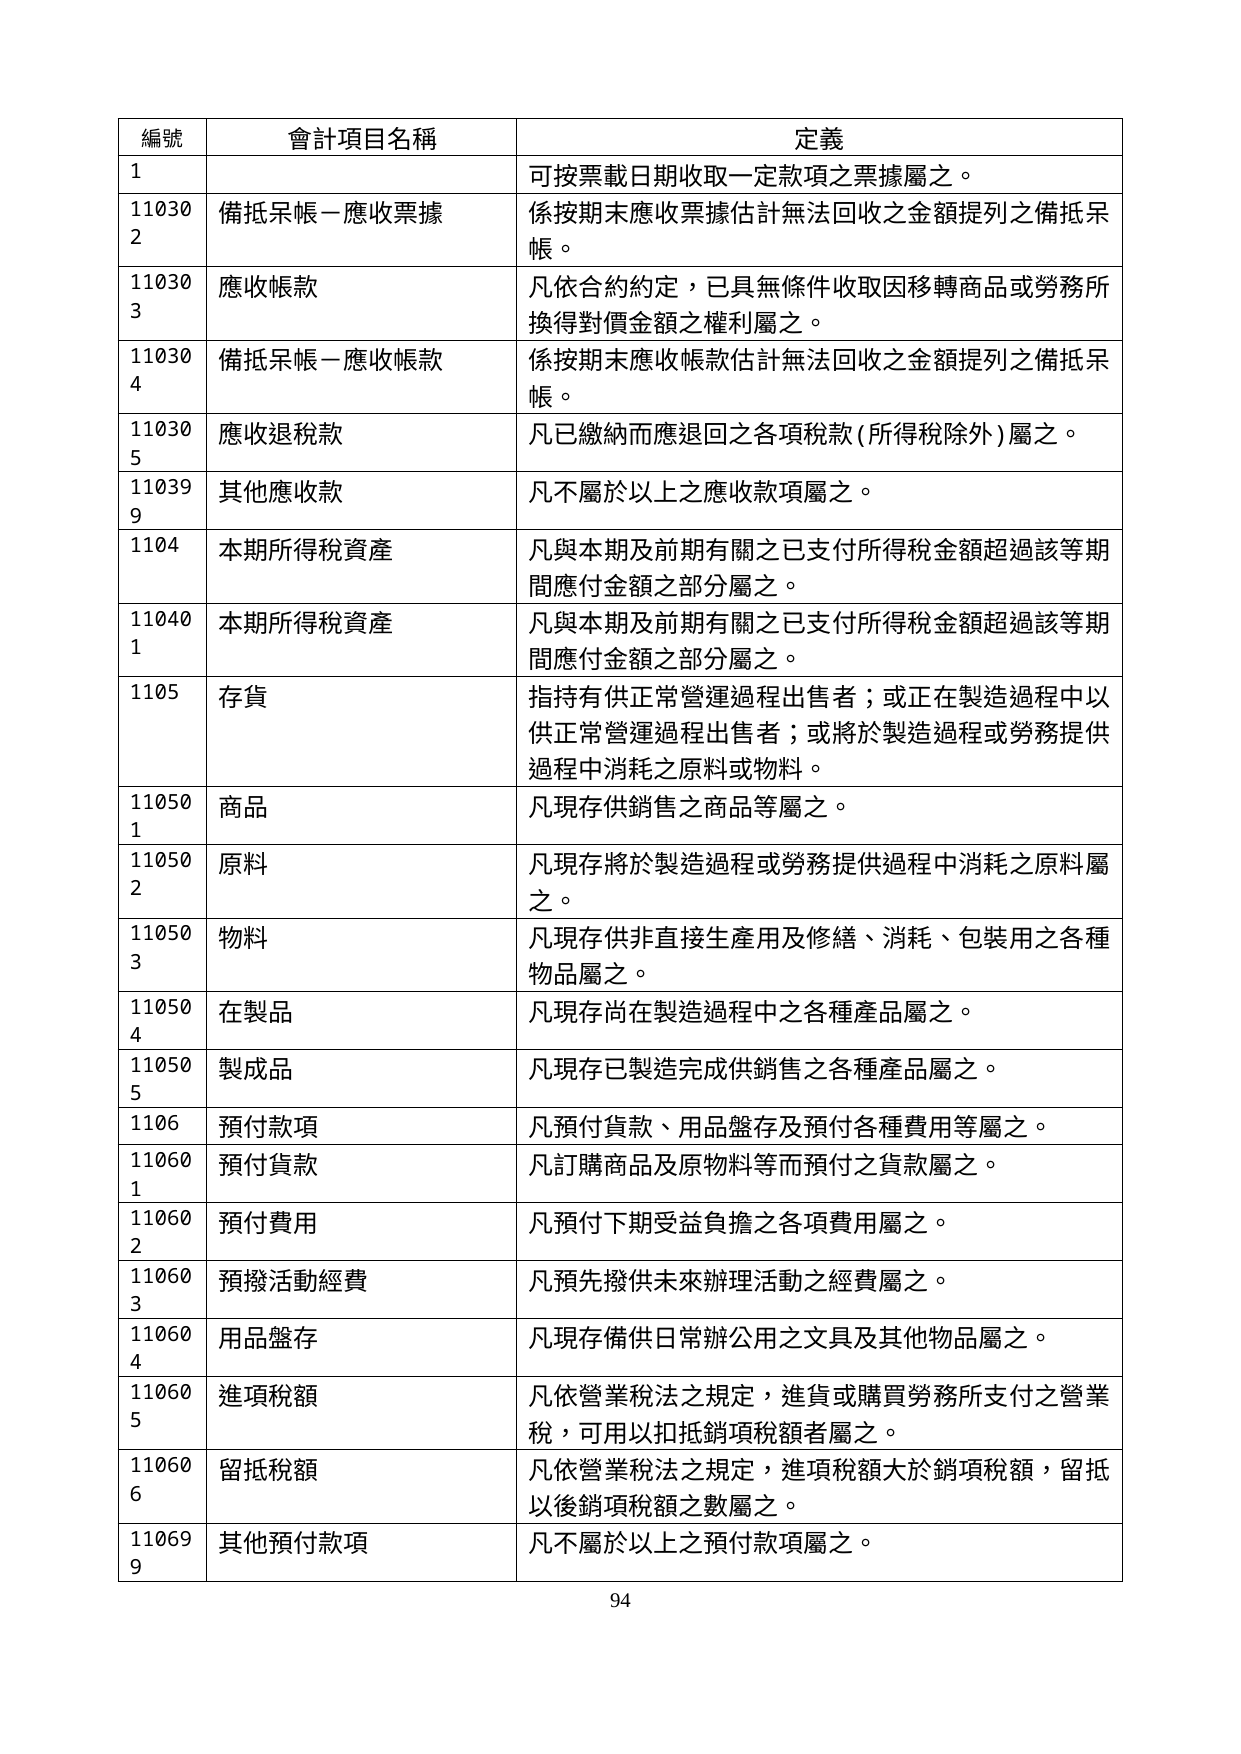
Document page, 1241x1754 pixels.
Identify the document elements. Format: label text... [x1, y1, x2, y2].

table_cell 110699 [119, 1524, 206, 1581]
table_cell 110304 [119, 341, 206, 413]
table_cell 應收退稅款 [207, 414, 516, 471]
table_cell 110605 [119, 1377, 206, 1449]
table_cell 凡現存供非直接生產用及修繕、消耗、包裝用之各種物品屬之。 [517, 919, 1122, 991]
table_cell 110602 [119, 1203, 206, 1260]
table_cell 凡預付貨款、用品盤存及預付各種費用等屬之。 [517, 1108, 1122, 1144]
table_cell 預付款項 [207, 1108, 516, 1144]
table_cell 110505 [119, 1050, 206, 1107]
table_cell 其他預付款項 [207, 1524, 516, 1581]
table_cell 凡已繳納而應退回之各項稅款(所得稅除外)屬之。 [517, 414, 1122, 471]
table_cell 用品盤存 [207, 1319, 516, 1376]
table_cell 物料 [207, 919, 516, 991]
table_cell 1106 [119, 1108, 206, 1144]
table_cell 110503 [119, 919, 206, 991]
table_cell 進項稅額 [207, 1377, 516, 1449]
table_cell 商品 [207, 787, 516, 844]
table_cell 係按期末應收票據估計無法回收之金額提列之備抵呆帳。 [517, 194, 1122, 266]
table_cell 110603 [119, 1261, 206, 1318]
table_cell 應收帳款 [207, 267, 516, 340]
table_cell 1105 [119, 677, 206, 786]
table_cell 存貨 [207, 677, 516, 786]
table_cell 凡不屬於以上之應收款項屬之。 [517, 472, 1122, 529]
table_cell 備抵呆帳－應收票據 [207, 194, 516, 266]
table_cell 1104 [119, 530, 206, 603]
table_cell 110504 [119, 992, 206, 1049]
table_cell 可按票載日期收取一定款項之票據屬之。 [517, 156, 1122, 193]
table_cell 凡現存尚在製造過程中之各種產品屬之。 [517, 992, 1122, 1049]
table_cell 凡與本期及前期有關之已支付所得稅金額超過該等期間應付金額之部分屬之。 [517, 604, 1122, 676]
table_header 定義 [517, 119, 1122, 155]
table_cell 凡依合約約定，已具無條件收取因移轉商品或勞務所換得對價金額之權利屬之。 [517, 267, 1122, 340]
table_cell 110606 [119, 1450, 206, 1523]
table_cell 凡預付下期受益負擔之各項費用屬之。 [517, 1203, 1122, 1260]
table_cell 110399 [119, 472, 206, 529]
table_cell 110604 [119, 1319, 206, 1376]
table_cell 凡依營業稅法之規定，進貨或購買勞務所支付之營業稅，可用以扣抵銷項稅額者屬之。 [517, 1377, 1122, 1449]
table_cell 其他應收款 [207, 472, 516, 529]
table_cell 凡現存已製造完成供銷售之各種產品屬之。 [517, 1050, 1122, 1107]
table_cell 備抵呆帳－應收帳款 [207, 341, 516, 413]
table_cell 本期所得稅資產 [207, 530, 516, 603]
table_cell 110401 [119, 604, 206, 676]
table_cell 係按期末應收帳款估計無法回收之金額提列之備抵呆帳。 [517, 341, 1122, 413]
table_header 會計項目名稱 [207, 119, 516, 155]
table_cell 凡現存將於製造過程或勞務提供過程中消耗之原料屬之。 [517, 845, 1122, 917]
table_cell 凡依營業稅法之規定，進項稅額大於銷項稅額，留抵以後銷項稅額之數屬之。 [517, 1450, 1122, 1523]
table_cell 110502 [119, 845, 206, 917]
table_cell 在製品 [207, 992, 516, 1049]
table_cell 留抵稅額 [207, 1450, 516, 1523]
table_cell 110501 [119, 787, 206, 844]
table_cell 本期所得稅資產 [207, 604, 516, 676]
table_cell 製成品 [207, 1050, 516, 1107]
table_cell 1 [119, 156, 206, 193]
table_cell [207, 156, 516, 193]
table_cell 指持有供正常營運過程出售者；或正在製造過程中以供正常營運過程出售者；或將於製造過程或勞務提供過程中消耗之原料或物料。 [517, 677, 1122, 786]
table_cell 110601 [119, 1145, 206, 1202]
table_cell 預付費用 [207, 1203, 516, 1260]
table_cell 110302 [119, 194, 206, 266]
table_cell 凡現存備供日常辦公用之文具及其他物品屬之。 [517, 1319, 1122, 1376]
table_cell 凡現存供銷售之商品等屬之。 [517, 787, 1122, 844]
table_cell 凡不屬於以上之預付款項屬之。 [517, 1524, 1122, 1581]
table_header 編號 [119, 119, 206, 155]
table_cell 原料 [207, 845, 516, 917]
table_cell 預付貨款 [207, 1145, 516, 1202]
table_cell 凡與本期及前期有關之已支付所得稅金額超過該等期間應付金額之部分屬之。 [517, 530, 1122, 603]
table_cell 凡訂購商品及原物料等而預付之貨款屬之。 [517, 1145, 1122, 1202]
table_cell 凡預先撥供未來辦理活動之經費屬之。 [517, 1261, 1122, 1318]
table_cell 預撥活動經費 [207, 1261, 516, 1318]
table_cell 110305 [119, 414, 206, 471]
table_cell 110303 [119, 267, 206, 340]
